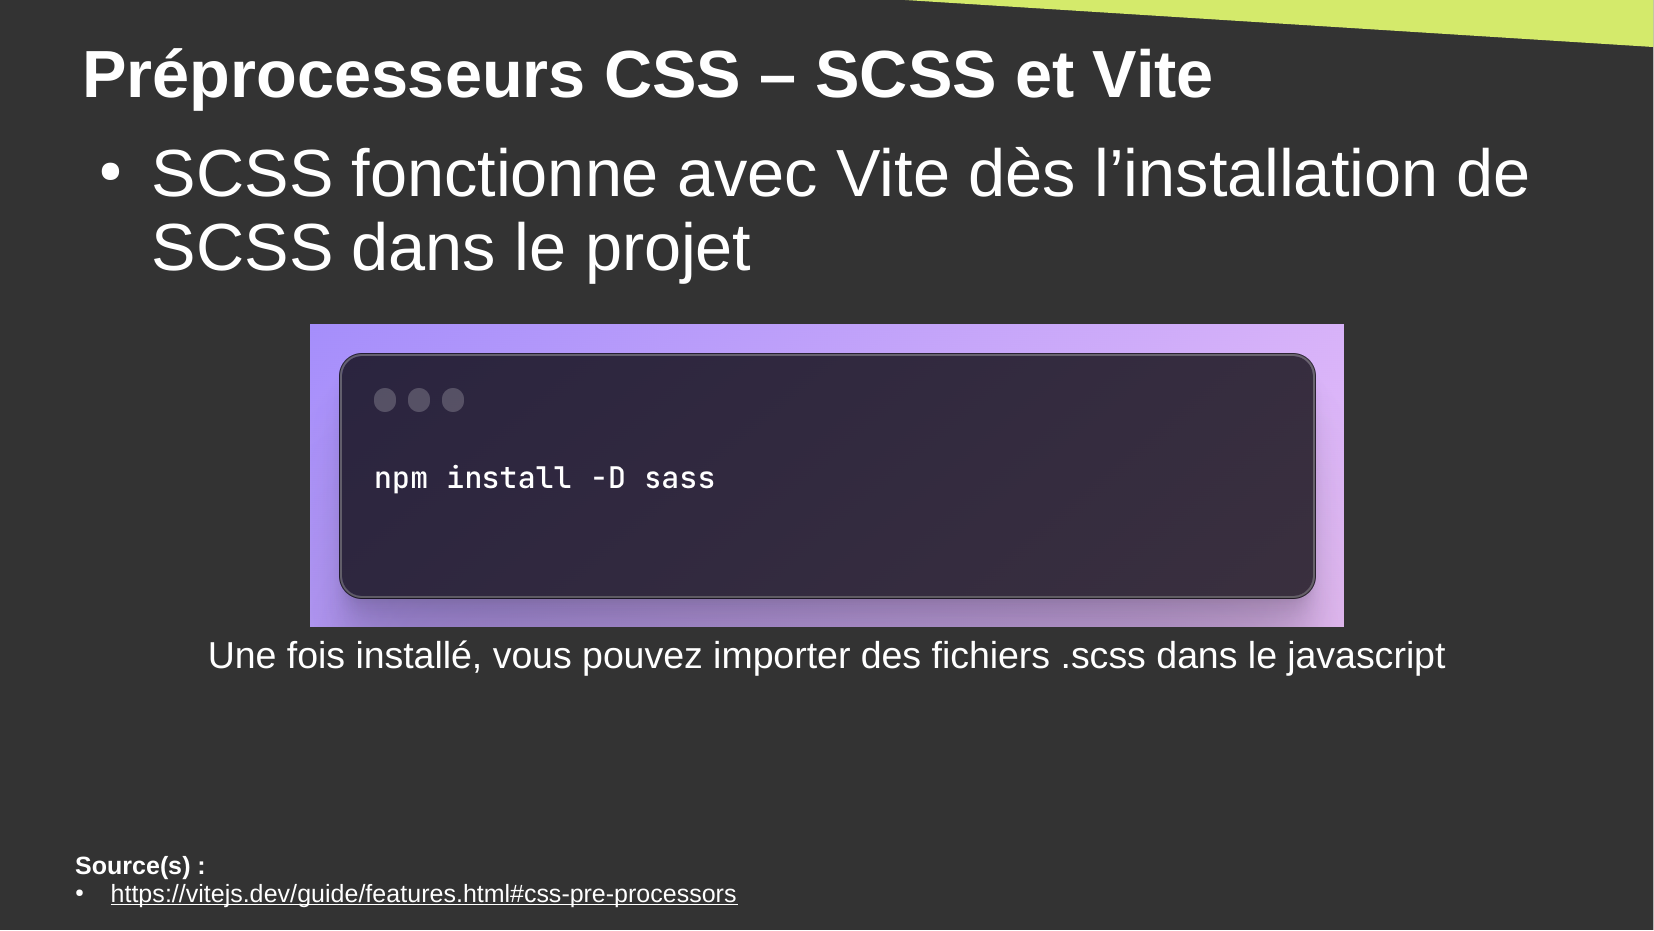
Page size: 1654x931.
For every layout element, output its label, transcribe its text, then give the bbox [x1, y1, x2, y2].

list SCSS fonctionne avec Vite dès l’installation de SCSS dans le projet [80, 135, 1620, 296]
title Préprocesseurs CSS – SCSS et Vite [82, 37, 1571, 114]
picture [310, 324, 1344, 626]
text_box [905, 0, 1654, 48]
text_box Source(s) : https://vitejs.dev/guide/features.html#css-pre-processors [60, 844, 1546, 917]
text_box Une fois installé, vous pouvez importer des fichiers .scss dans le javascript [112, 626, 1541, 726]
